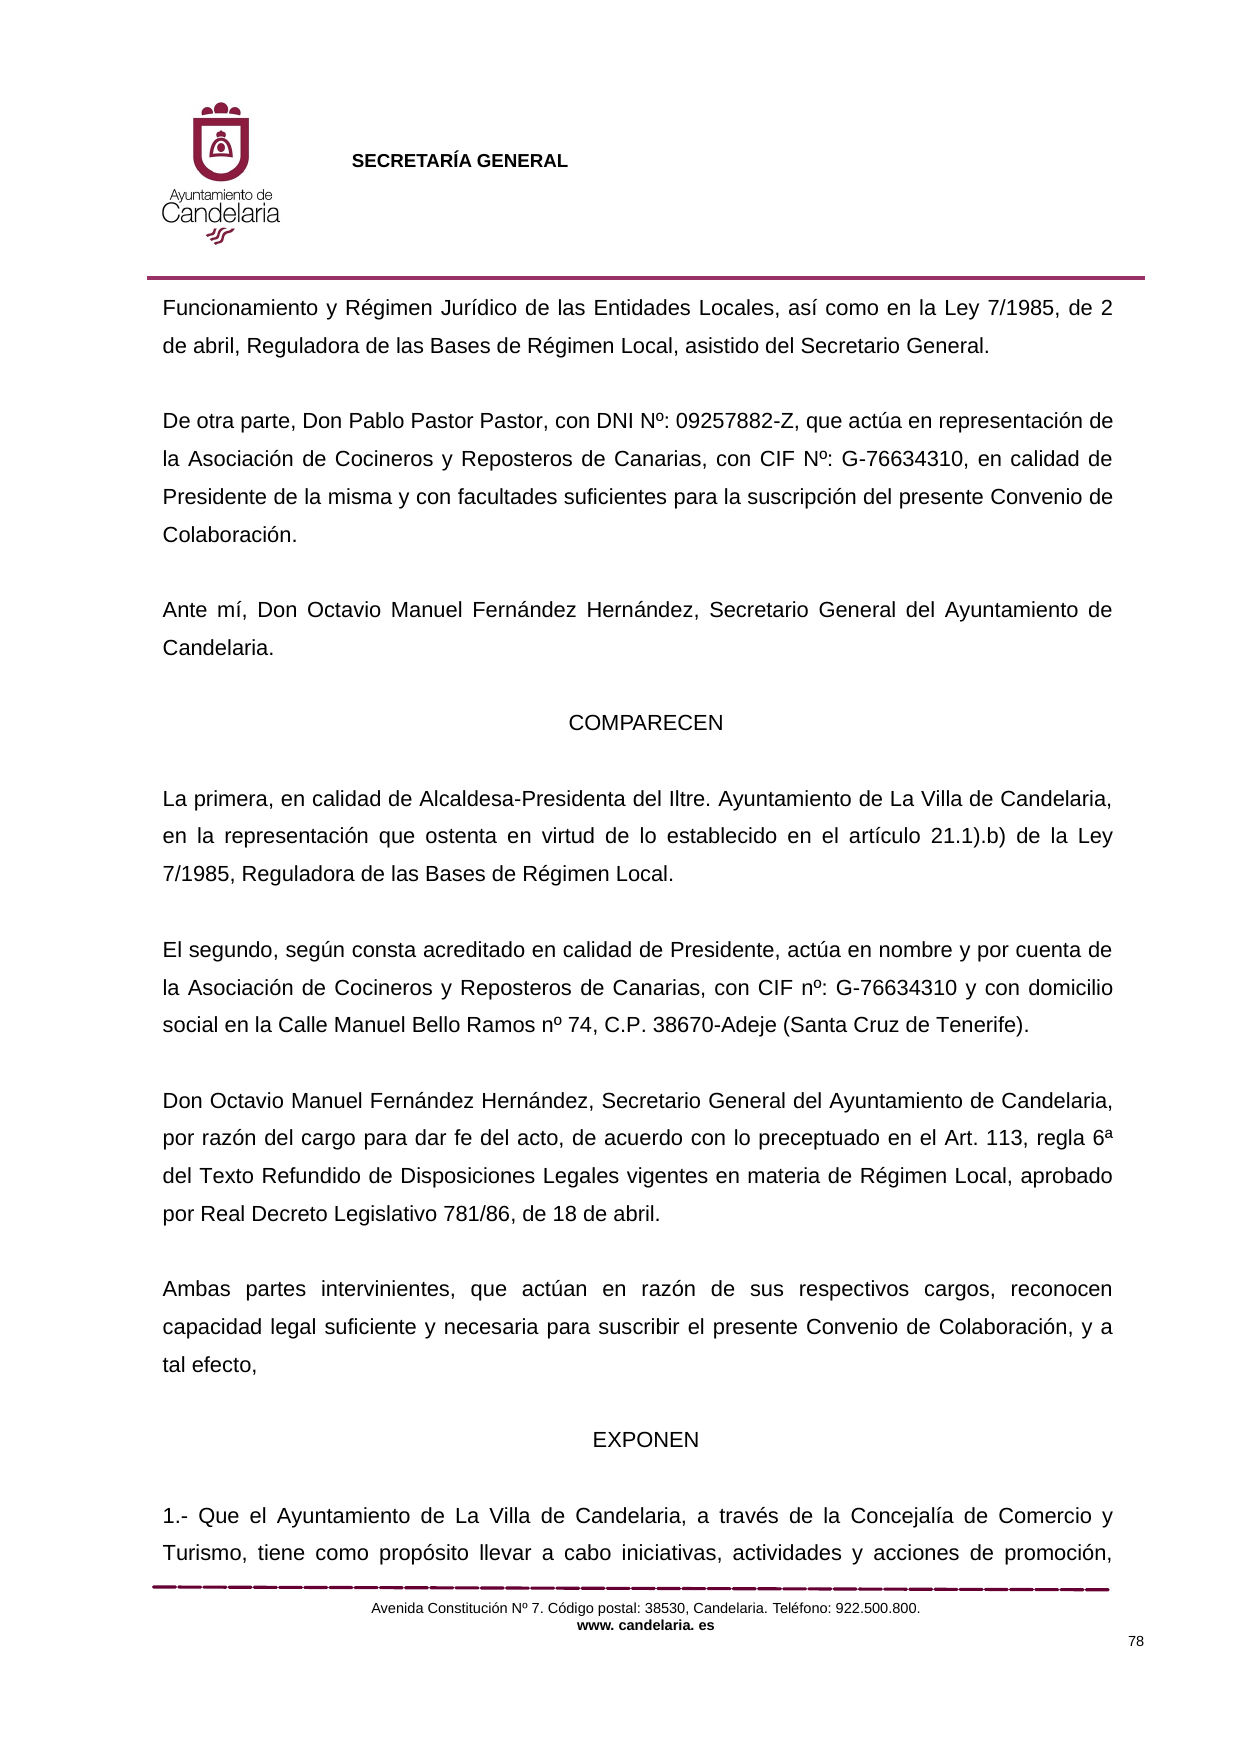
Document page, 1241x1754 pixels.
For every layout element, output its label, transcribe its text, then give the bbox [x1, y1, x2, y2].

text Ante mí, Don Octavio Manuel Fernández Hernández, Secretario General del Ayuntamiento de Candelaria. [162, 597, 1114, 660]
text 1.- Que el Ayuntamiento de La Villa de Candelaria, a través de la Concejalía de Comercio y Turismo, tiene como propósito llevar a cabo iniciativas, actividades y acciones de promoción, [162, 1502, 1114, 1566]
text COMPARECEN [148, 710, 1144, 736]
text Don Octavio Manuel Fernández Hernández, Secretario General del Ayuntamiento de Candelaria, por razón del cargo para dar fe del acto, de acuerdo con lo preceptuado en el Art. 113, regla 6ª del Texto Refundido de Disposiciones Legales vigentes en materia de Régimen Local, aprobado por Real Decreto Legislativo 781/86, de 18 de abril. [162, 1087, 1114, 1226]
text El segundo, según consta acreditado en calidad de Presidente, actúa en nombre y por cuenta de la Asociación de Cocineros y Reposteros de Canarias, con CIF nº: G-76634310 y con domicilio social en la Calle Manuel Bello Ramos nº 74, C.P. 38670-Adeje (Santa Cruz de Tenerife). [162, 937, 1114, 1037]
text Funcionamiento y Régimen Jurídico de las Entidades Locales, así como en la Ley 7/1985, de 2 de abril, Reguladora de las Bases de Régimen Local, asistido del Secretario General. [162, 295, 1114, 358]
text EXPONEN [148, 1427, 1144, 1452]
text De otra parte, Don Pablo Pastor Pastor, con DNI Nº: 09257882-Z, que actúa en representación de la Asociación de Cocineros y Reposteros de Canarias, con CIF Nº: G-76634310, en calidad de Presidente de la misma y con facultades suﬁcientes para la suscripción del presente Convenio de Colaboración. [162, 408, 1114, 547]
text La primera, en calidad de Alcaldesa-Presidenta del Iltre. Ayuntamiento de La Villa de Candelaria, en la representación que ostenta en virtud de lo establecido en el artículo 21.1).b) de la Ley 7/1985, Reguladora de las Bases de Régimen Local. [162, 786, 1114, 886]
text Ambas partes intervinientes, que actúan en razón de sus respectivos cargos, reconocen capacidad legal suficiente y necesaria para suscribir el presente Convenio de Colaboración, y a tal efecto, [162, 1276, 1114, 1377]
